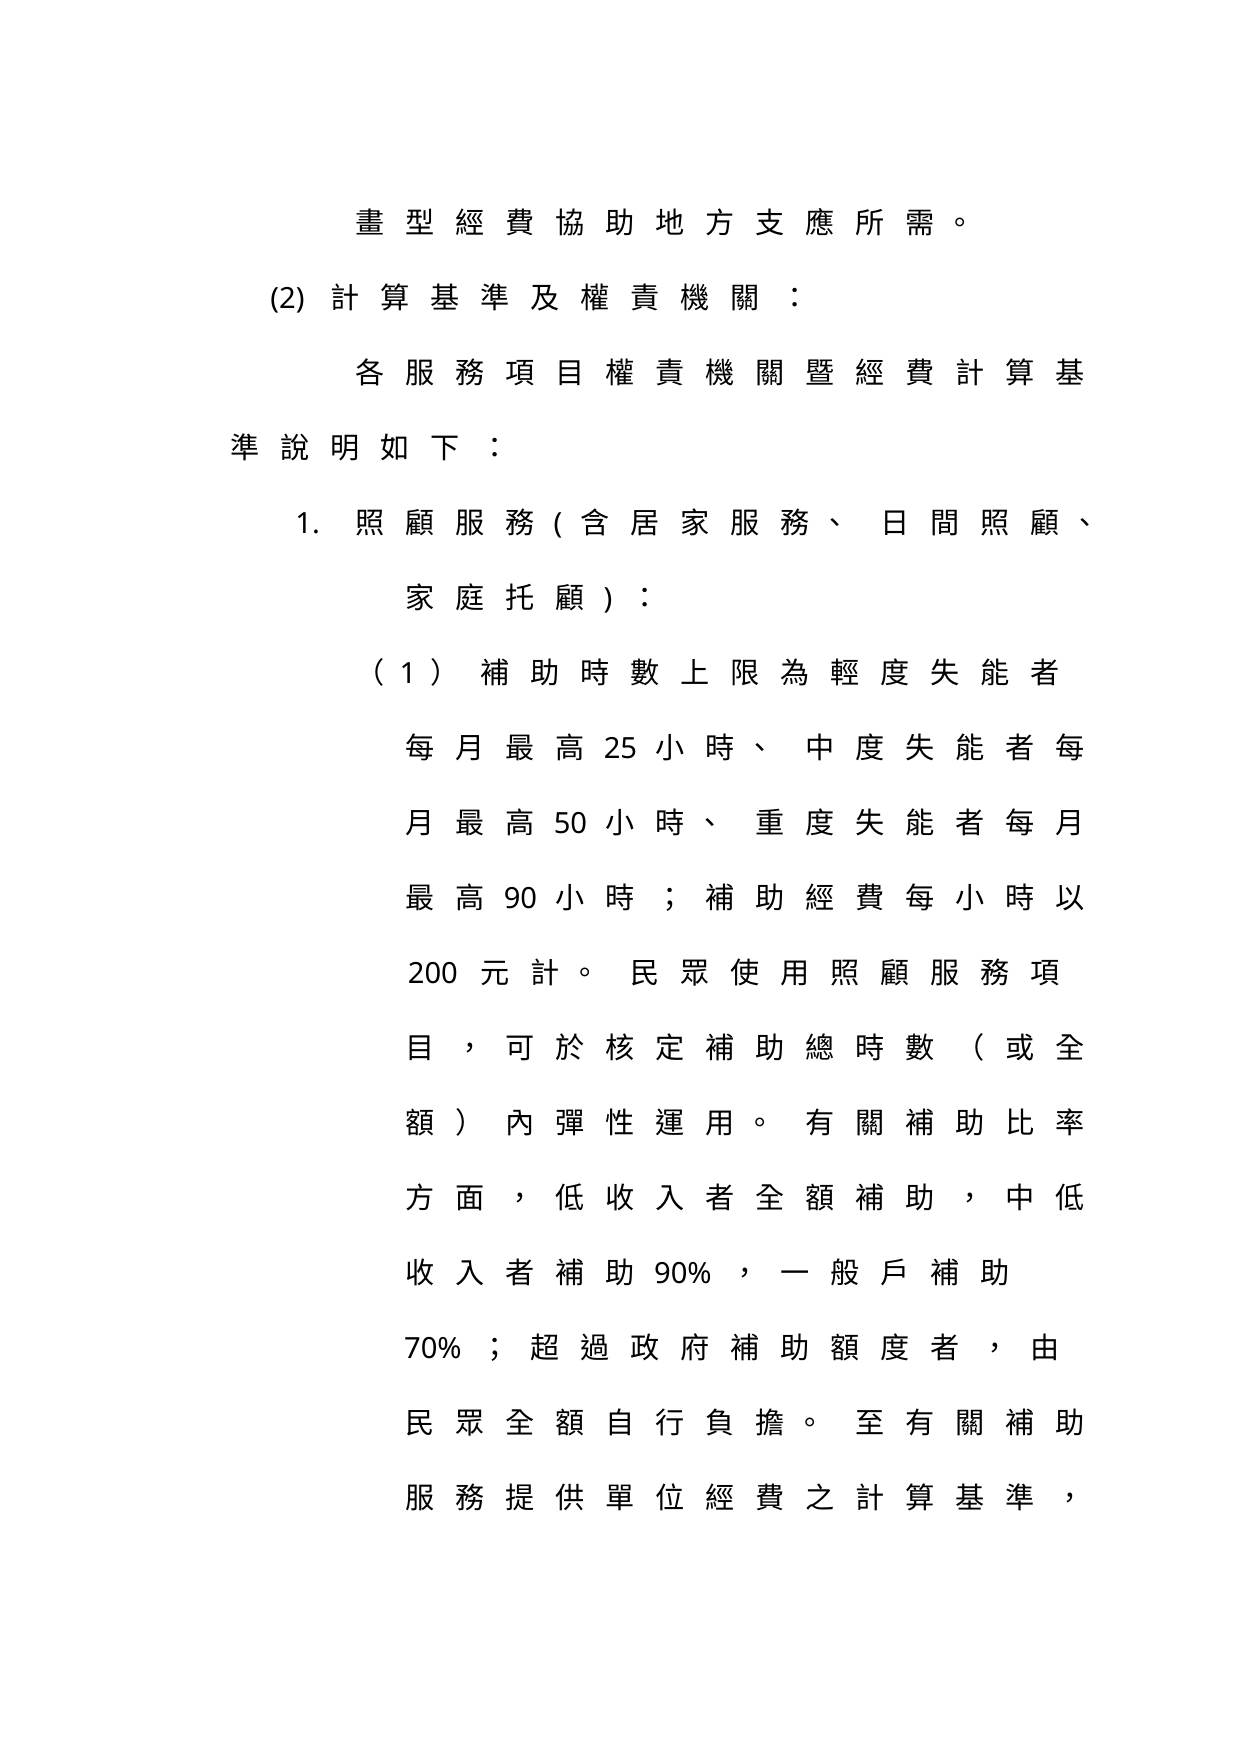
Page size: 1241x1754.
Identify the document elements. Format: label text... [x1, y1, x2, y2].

text 畫型經費協助地方支應所需。 [322, 183, 1095, 258]
list 計算基準及權責機關： [251, 258, 1179, 333]
text 各服務項目權責機關暨經費計算基準說明如下： [195, 333, 1095, 483]
list 照顧服務(含居家服務、日間照顧、家庭托顧)： [289, 483, 1095, 633]
text （1）補助時數上限為輕度失能者每月最高25小時、中度失能者每月最高50小時、重度失能者每月最高90小時；補助經費每小時以200元計。民眾使用照顧服務項目，可於核定補助總時數（或全額）內彈性運用。有關補助比率方面，低收入者全額補助，中低收入者補助90%，一般戶補助70%；超過政府補助額度者，由民眾全額自行負擔。至有關補助服務提供單位經費之計算基準， [322, 633, 1095, 1533]
